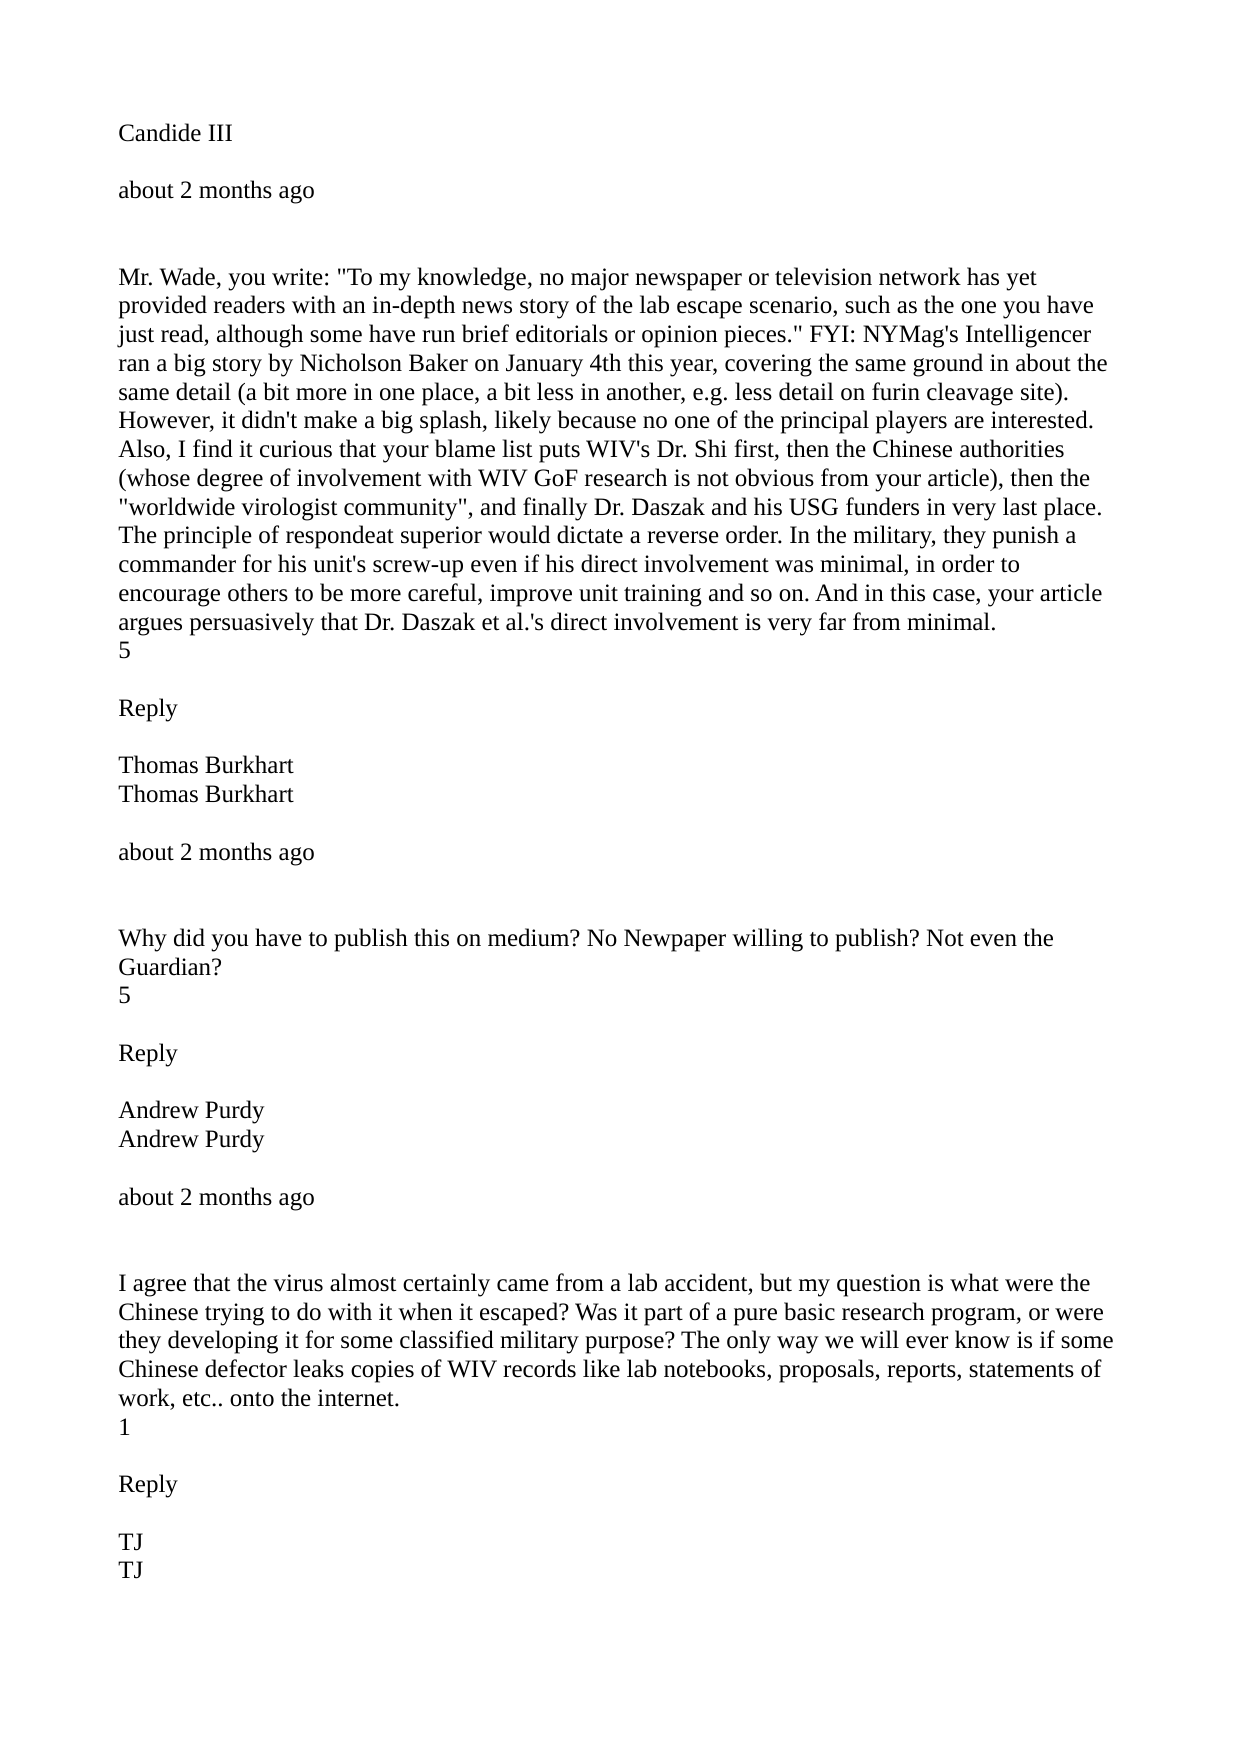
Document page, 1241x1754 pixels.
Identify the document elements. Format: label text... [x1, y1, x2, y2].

text 5 [118, 636, 1122, 664]
text about 2 months ago [118, 837, 1122, 866]
text Mr. Wade, you write: "To my knowledge, no major newspaper or television network has yet provided readers with an in-depth news story of the lab escape scenario, such as the one you have just read, although some have run brief editorials or opinion pieces." FYI: NYMag's Intelligencer ran a big story by Nicholson Baker on January 4th this year, covering the same ground in about the same detail (a bit more in one place, a bit less in another, e.g. less detail on furin cleavage site). However, it didn't make a big splash, likely because no one of the principal players are interested. Also, I find it curious that your blame list puts WIV's Dr. Shi first, then the Chinese authorities (whose degree of involvement with WIV GoF research is not obvious from your article), then the "worldwide virologist community", and finally Dr. Daszak and his USG funders in very last place. The principle of respondeat superior would dictate a reverse order. In the military, they punish a commander for his unit's screw-up even if his direct involvement was minimal, in order to encourage others to be more careful, improve unit training and so on. And in this case, your article argues persuasively that Dr. Daszak et al.'s direct involvement is very far from minimal. [118, 262, 1122, 636]
text Why did you have to publish this on medium? No Newpaper willing to publish? Not even the Guardian? [118, 923, 1122, 981]
text TJ [118, 1556, 1122, 1584]
text 1 [118, 1412, 1122, 1441]
text I agree that the virus almost certainly came from a lab accident, but my question is what were the Chinese trying to do with it when it escaped? Was it part of a pure basic research program, or were they developing it for some classified military purpose? The only way we will ever know is if some Chinese defector leaks copies of WIV records like lab notebooks, proposals, reports, statements of work, etc.. onto the internet. [118, 1268, 1122, 1412]
text Andrew Purdy [118, 1096, 1122, 1124]
text 5 [118, 981, 1122, 1009]
text Reply [118, 1469, 1122, 1498]
text Thomas Burkhart [118, 779, 1122, 808]
text about 2 months ago [118, 1182, 1122, 1211]
text TJ [118, 1527, 1122, 1556]
text Reply [118, 1038, 1122, 1067]
text Reply [118, 693, 1122, 722]
text Thomas Burkhart [118, 751, 1122, 779]
text Andrew Purdy [118, 1124, 1122, 1153]
text about 2 months ago [118, 176, 1122, 204]
text Candide III [118, 118, 1122, 147]
